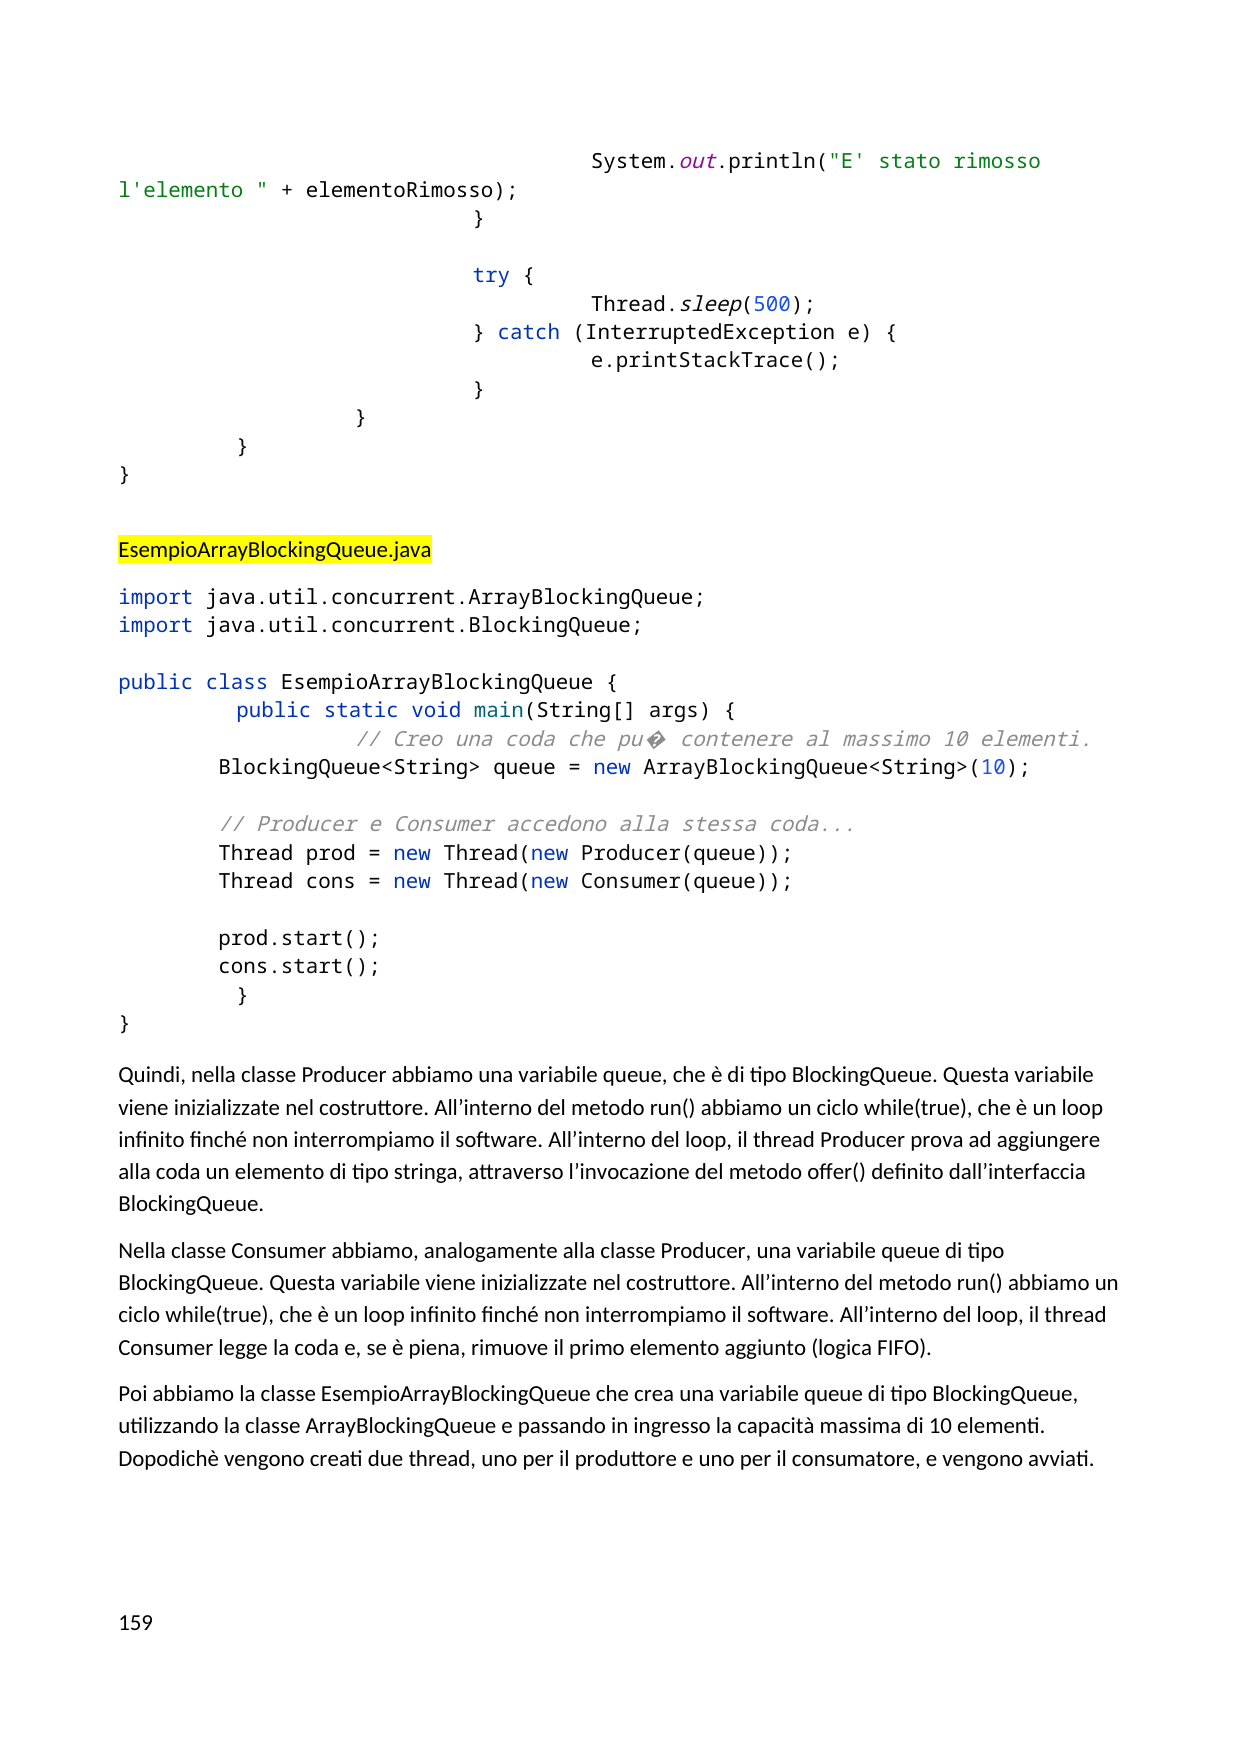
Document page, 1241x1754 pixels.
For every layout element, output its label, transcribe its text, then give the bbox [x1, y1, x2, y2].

text System.out.println("E' stato rimosso l'elemento " + elementoRimosso); } try { Thread.sleep(500); } catch (InterruptedException e) { e.printStackTrace(); } } } } [118, 118, 1122, 488]
text Poi abbiamo la classe EsempioArrayBlockingQueue che crea una variabile queue di tipo BlockingQueue, utilizzando la classe ArrayBlockingQueue e passando in ingresso la capacità massima di 10 elementi. Dopodichè vengono creati due thread, uno per il produttore e uno per il consumatore, e vengono avviati. [118, 1379, 1122, 1472]
text EsempioArrayBlockingQueue.java [118, 535, 1122, 563]
text import java.util.concurrent.ArrayBlockingQueue; import java.util.concurrent.BlockingQueue; public class EsempioArrayBlockingQueue { public static void main(String[] args) { // Creo una coda che pu� contenere al massimo 10 elementi. BlockingQueue<String> queue = new ArrayBlockingQueue<String>(10); // Producer e Consumer accedono alla stessa coda... Thread prod = new Thread(new Producer(queue)); Thread cons = new Thread(new Consumer(queue)); prod.start(); cons.start(); } } [118, 582, 1122, 1037]
text Quindi, nella classe Producer abbiamo una variabile queue, che è di tipo BlockingQueue. Questa variabile viene inizializzate nel costruttore. All’interno del metodo run() abbiamo un ciclo while(true), che è un loop infinito finché non interrompiamo il software. All’interno del loop, il thread Producer prova ad aggiungere alla coda un elemento di tipo stringa, attraverso l’invocazione del metodo offer() definito dall’interfaccia BlockingQueue. [118, 1061, 1122, 1217]
text Nella classe Consumer abbiamo, analogamente alla classe Producer, una variabile queue di tipo BlockingQueue. Questa variabile viene inizializzate nel costruttore. All’interno del metodo run() abbiamo un ciclo while(true), che è un loop infinito finché non interrompiamo il software. All’interno del loop, il thread Consumer legge la coda e, se è piena, rimuove il primo elemento aggiunto (logica FIFO). [118, 1236, 1122, 1361]
